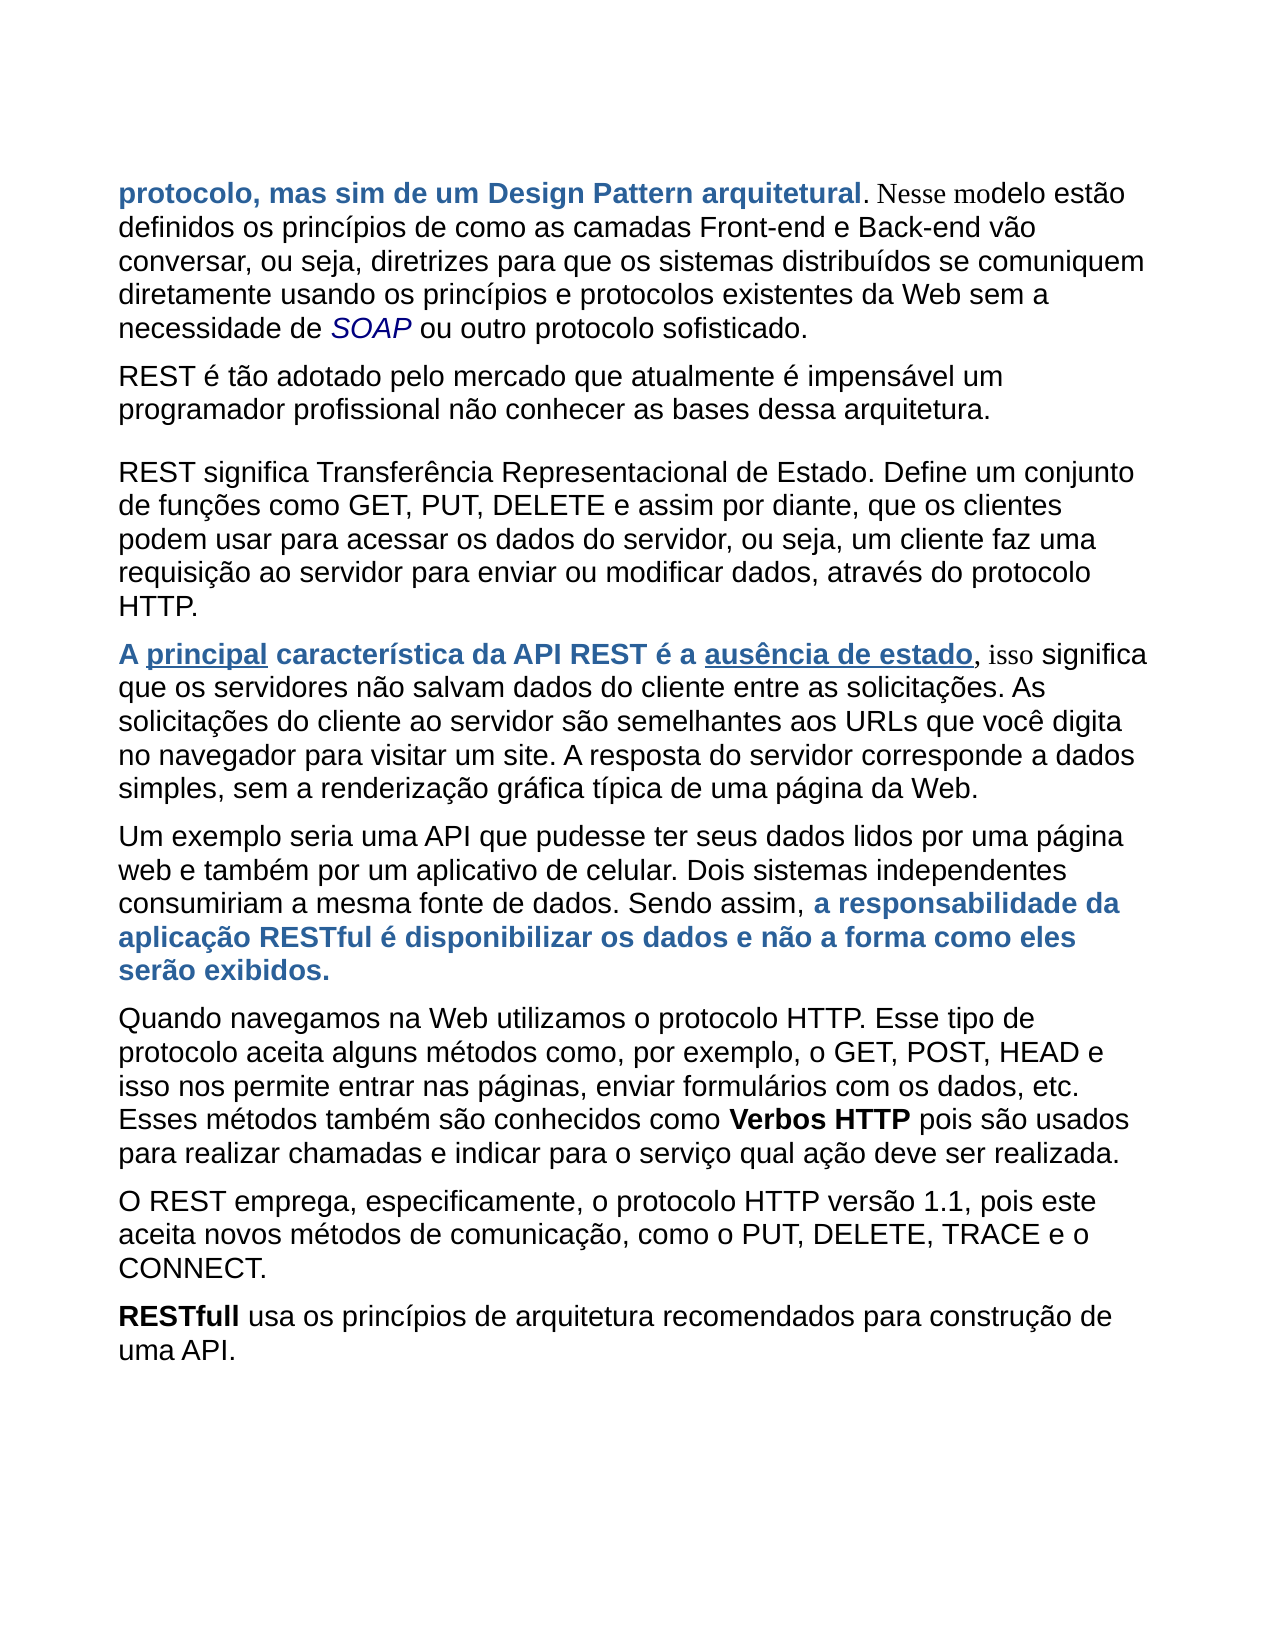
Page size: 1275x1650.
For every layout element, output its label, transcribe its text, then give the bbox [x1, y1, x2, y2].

text REST é tão adotado pelo mercado que atualmente é impensável um programador profissional não conhecer as bases dessa arquitetura. [118, 359, 1157, 426]
text O REST emprega, especificamente, o protocolo HTTP versão 1.1, pois este aceita novos métodos de comunicação, como o PUT, DELETE, TRACE e o CONNECT. [118, 1184, 1157, 1284]
text A principal característica da API REST é a ausência de estado, isso significa que os servidores não salvam dados do cliente entre as solicitações. As solicitações do cliente ao servidor são semelhantes aos URLs que você digita no navegador para visitar um site. A resposta do servidor corresponde a dados simples, sem a renderização gráfica típica de uma página da Web. [118, 637, 1157, 805]
text RESTfull usa os princípios de arquitetura recomendados para construção de uma API. [118, 1299, 1157, 1366]
text Um exemplo seria uma API que pudesse ter seus dados lidos por uma página web e também por um aplicativo de celular. Dois sistemas independentes consumiriam a mesma fonte de dados. Sendo assim, a responsabilidade da aplicação RESTful é disponibilizar os dados e não a forma como eles serão exibidos. [118, 819, 1157, 987]
text protocolo, mas sim de um Design Pattern arquitetural. Nesse modelo estão definidos os princípios de como as camadas Front-end e Back-end vão conversar, ou seja, diretrizes para que os sistemas distribuídos se comuniquem diretamente usando os princípios e protocolos existentes da Web sem a necessidade de SOAP ou outro protocolo sofisticado. [118, 176, 1157, 344]
text REST significa Transferência Representacional de Estado. Define um conjunto de funções como GET, PUT, DELETE e assim por diante, que os clientes podem usar para acessar os dados do servidor, ou seja, um cliente faz uma requisição ao servidor para enviar ou modificar dados, através do protocolo HTTP. [118, 454, 1157, 622]
text Quando navegamos na Web utilizamos o protocolo HTTP. Esse tipo de protocolo aceita alguns métodos como, por exemplo, o GET, POST, HEAD e isso nos permite entrar nas páginas, enviar formulários com os dados, etc. Esses métodos também são conhecidos como Verbos HTTP pois são usados para realizar chamadas e indicar para o serviço qual ação deve ser realizada. [118, 1002, 1157, 1169]
